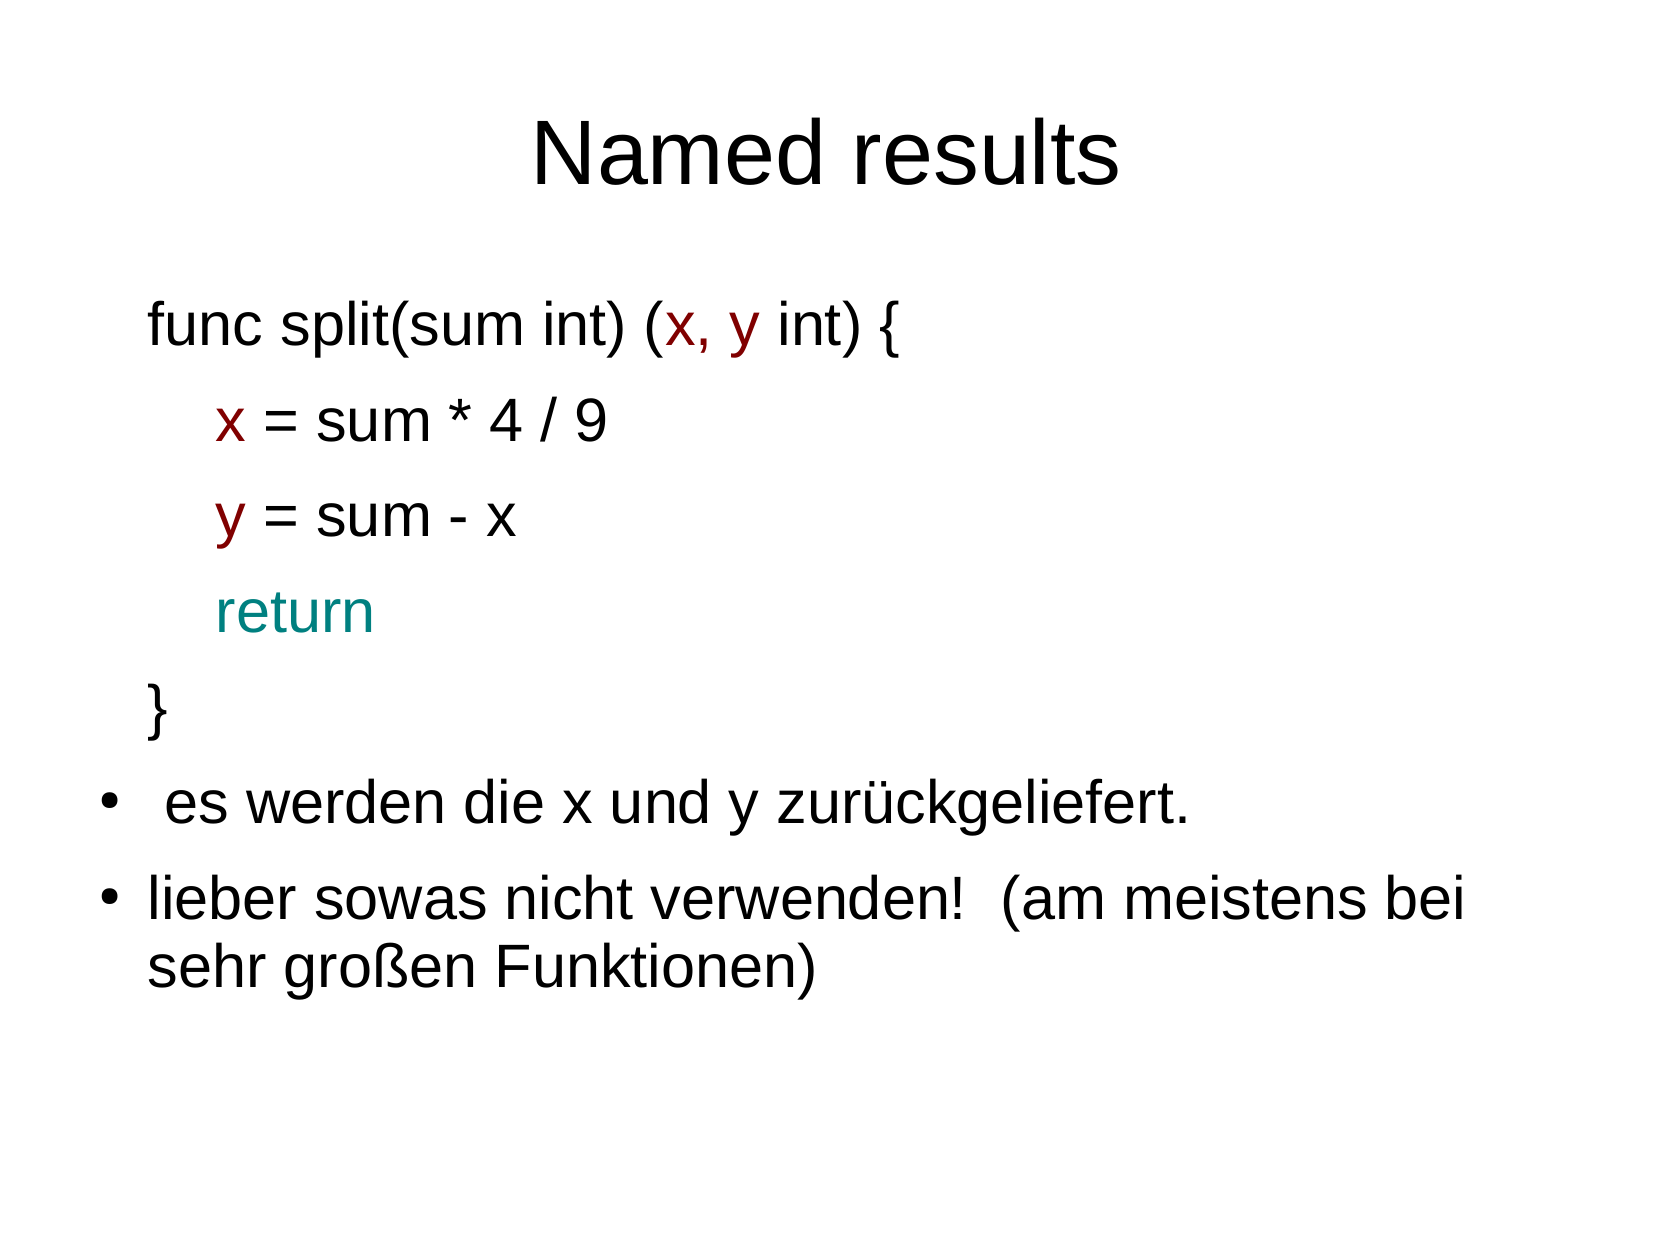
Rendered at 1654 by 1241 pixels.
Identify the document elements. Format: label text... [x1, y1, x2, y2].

list func split(sum int) (x, y int) { x = sum * 4 / 9 y = sum - x return } es werden die x und y zurückgeliefert. lieber sowas nicht verwenden! (am meistens bei sehr großen Funktionen) [82, 290, 1538, 1010]
title Named results [82, 49, 1571, 257]
